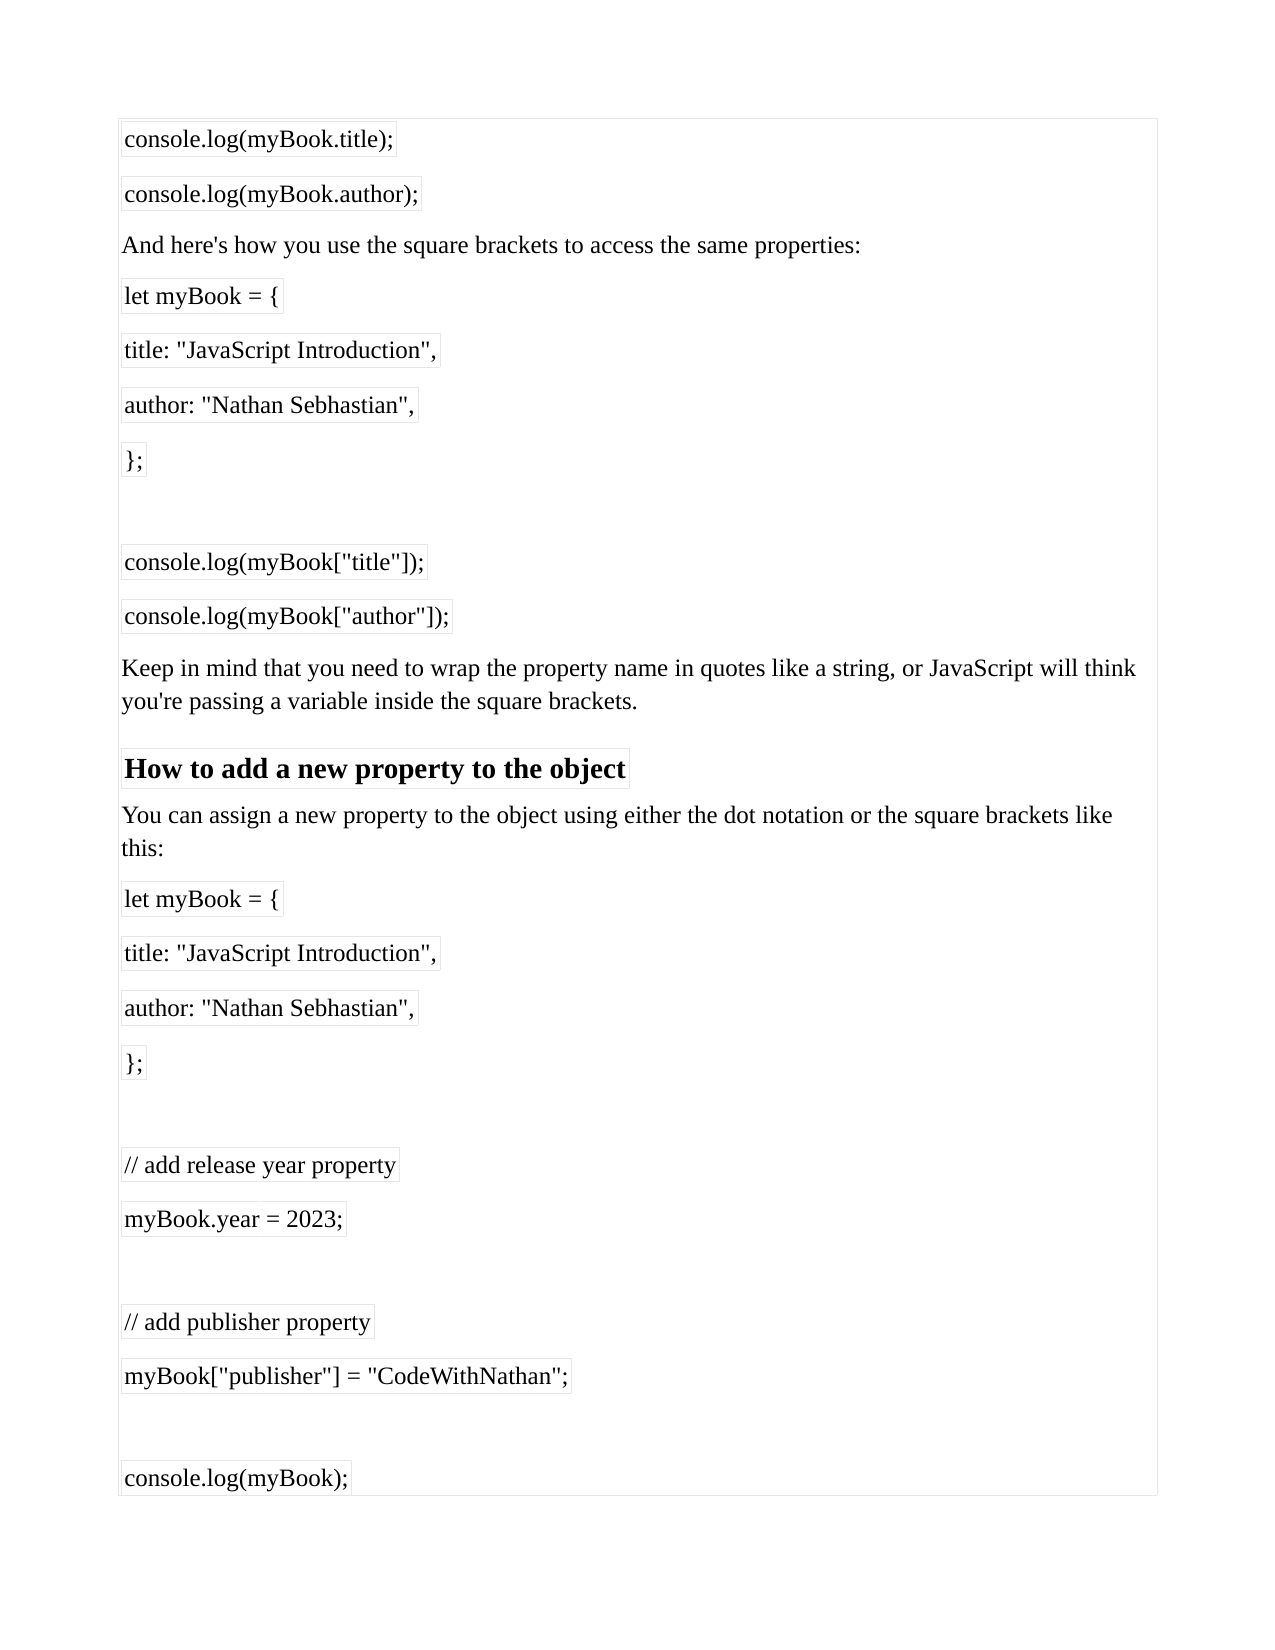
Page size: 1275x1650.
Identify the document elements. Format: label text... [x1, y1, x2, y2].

text console.log(myBook); [119, 1457, 1157, 1495]
text }; [119, 439, 1157, 476]
text title: "JavaScript Introduction", [119, 329, 1157, 367]
text Keep in mind that you need to wrap the property name in quotes like a string, or JavaScript will think you're passing a variable inside the square brackets. [119, 650, 1157, 715]
text author: "Nathan Sebhastian", [119, 987, 1157, 1025]
text // add publisher property [119, 1301, 1157, 1338]
text You can assign a new property to the object using either the dot notation or the square brackets like this: [119, 797, 1157, 862]
text console.log(myBook.author); [119, 173, 1157, 211]
text }; [119, 1042, 1157, 1079]
text title: "JavaScript Introduction", [119, 932, 1157, 970]
text // add release year property [119, 1144, 1157, 1182]
text myBook["publisher"] = "CodeWithNathan"; [119, 1355, 1157, 1393]
text author: "Nathan Sebhastian", [119, 384, 1157, 422]
text console.log(myBook["title"]); [119, 541, 1157, 579]
text myBook.year = 2023; [119, 1198, 1157, 1236]
text console.log(myBook["author"]); [119, 595, 1157, 633]
text let myBook = { [119, 878, 1157, 916]
text console.log(myBook.title); [119, 119, 1157, 156]
subtitle How to add a new property to the object [119, 745, 1157, 788]
text let myBook = { [119, 275, 1157, 313]
text And here's how you use the square brackets to access the same properties: [119, 227, 1157, 259]
